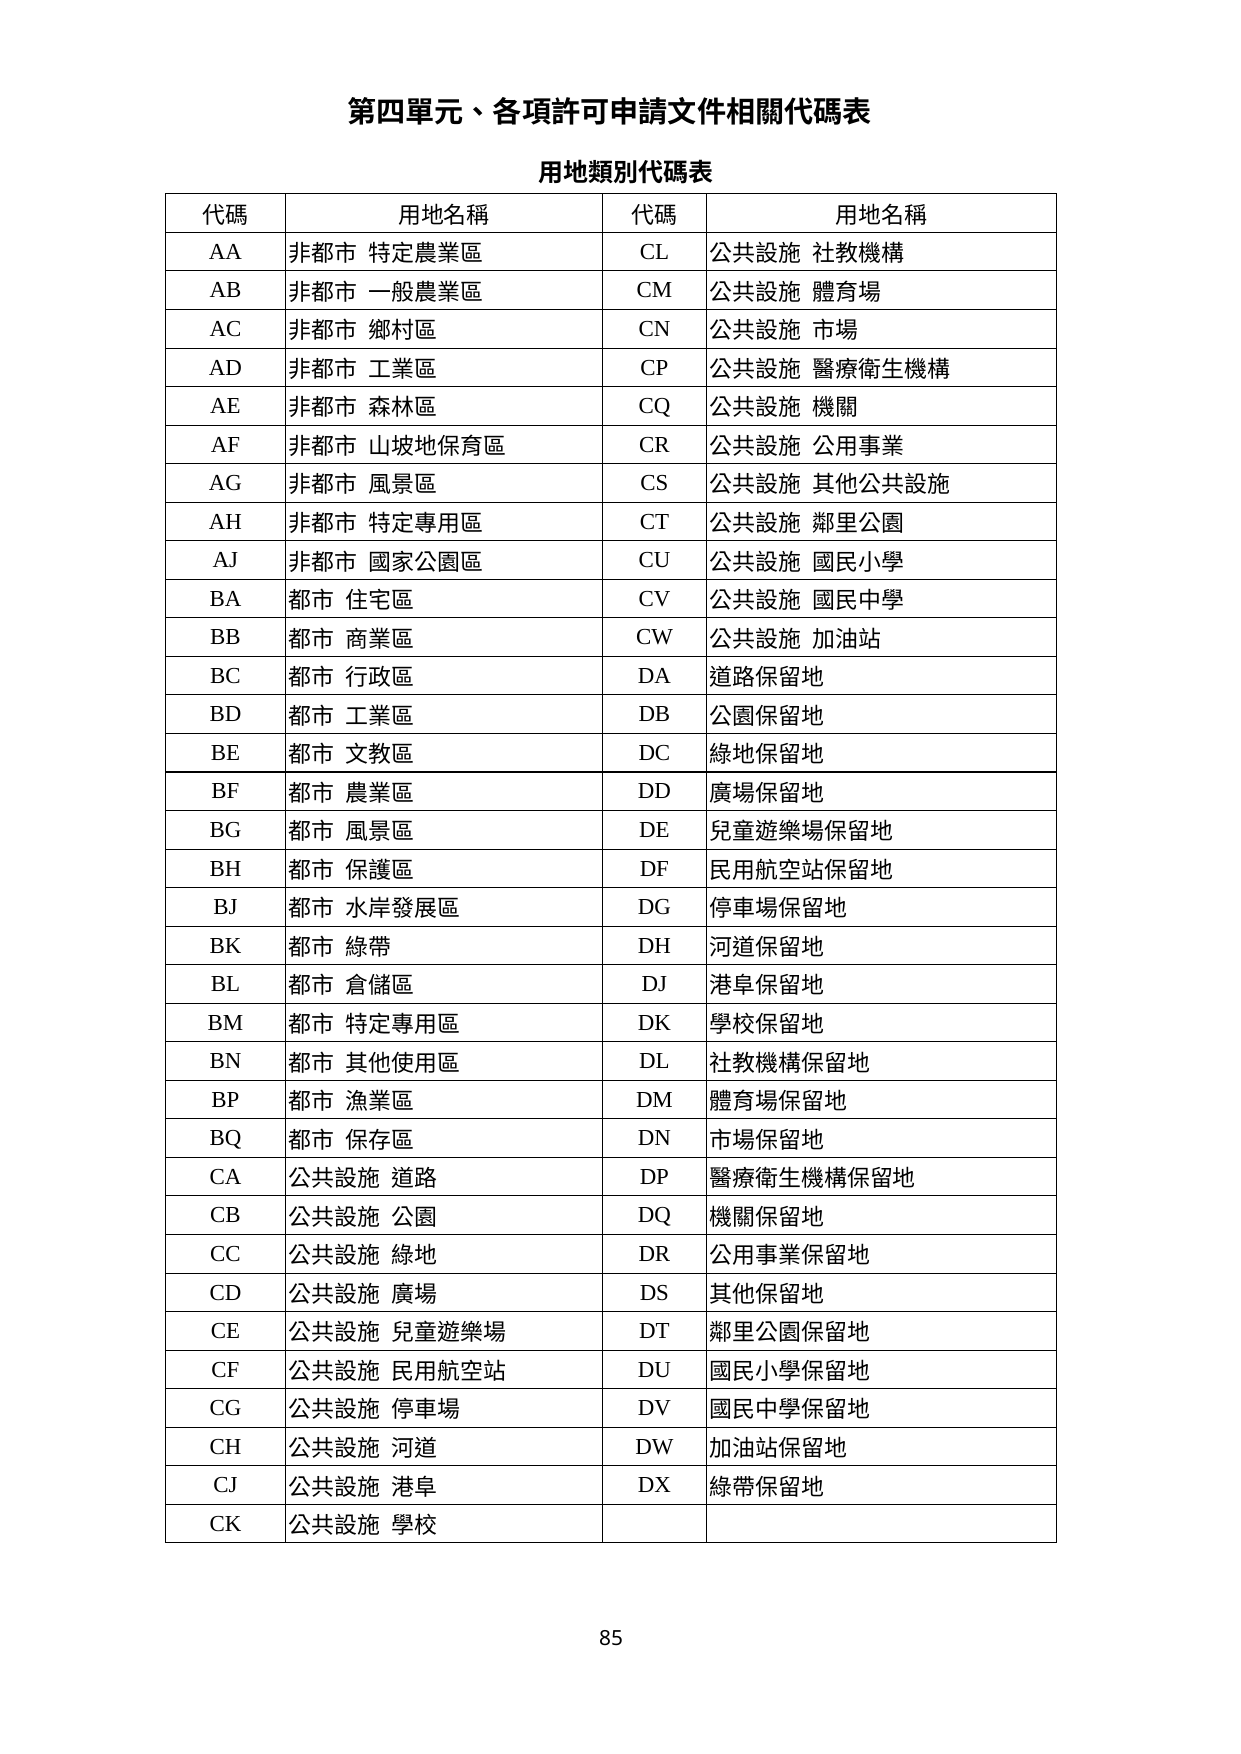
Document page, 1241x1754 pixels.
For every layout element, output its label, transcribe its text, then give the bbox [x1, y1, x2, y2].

table_cell DL [603, 1042, 706, 1080]
table_cell 非都市 特定農業區 [286, 233, 602, 270]
table_cell AA [166, 233, 285, 270]
table_cell BP [166, 1081, 285, 1118]
table_cell 非都市 一般農業區 [286, 271, 602, 309]
table_cell 公共設施 社教機構 [707, 233, 1056, 270]
table_cell BG [166, 811, 285, 848]
table_cell 公共設施 機關 [707, 387, 1056, 424]
table_cell 體育場保留地 [707, 1081, 1056, 1118]
table_cell BE [166, 734, 285, 771]
table_cell CP [603, 349, 706, 386]
table_cell 都市 農業區 [286, 773, 602, 810]
table_cell 非都市 鄉村區 [286, 310, 602, 347]
table_cell 民用航空站保留地 [707, 850, 1056, 887]
table_cell AC [166, 310, 285, 347]
table_cell 公共設施 加油站 [707, 618, 1056, 656]
table_cell DQ [603, 1196, 706, 1234]
table_cell DN [603, 1119, 706, 1157]
table_cell 學校保留地 [707, 1004, 1056, 1041]
table_cell 非都市 國家公園區 [286, 541, 602, 579]
table_cell 公共設施 市場 [707, 310, 1056, 347]
table_cell CK [166, 1505, 285, 1542]
table_cell 都市 其他使用區 [286, 1042, 602, 1080]
table_cell 公共設施 醫療衛生機構 [707, 349, 1056, 386]
table_cell 綠地保留地 [707, 734, 1056, 771]
table_cell CT [603, 503, 706, 540]
table_cell 港阜保留地 [707, 965, 1056, 1003]
table_cell 都市 倉儲區 [286, 965, 602, 1003]
table_cell 公共設施 學校 [286, 1505, 602, 1542]
table_cell 都市 住宅區 [286, 580, 602, 617]
table_cell DH [603, 927, 706, 964]
table_cell 非都市 工業區 [286, 349, 602, 386]
table_cell 公共設施 道路 [286, 1158, 602, 1195]
table_cell DJ [603, 965, 706, 1003]
table_cell 道路保留地 [707, 657, 1056, 694]
table_cell BB [166, 618, 285, 656]
table_cell CV [603, 580, 706, 617]
table_cell 都市 文教區 [286, 734, 602, 771]
table_cell 社教機構保留地 [707, 1042, 1056, 1080]
table_cell DP [603, 1158, 706, 1195]
table_cell CL [603, 233, 706, 270]
table_cell 都市 行政區 [286, 657, 602, 694]
table_cell 兒童遊樂場保留地 [707, 811, 1056, 848]
table_cell CA [166, 1158, 285, 1195]
table_cell CE [166, 1312, 285, 1349]
table_cell DG [603, 888, 706, 926]
table_cell [707, 1505, 1056, 1542]
table_cell CB [166, 1196, 285, 1234]
text 用地類別代碼表 [198, 152, 1053, 189]
table_cell 停車場保留地 [707, 888, 1056, 926]
table_header 代碼 [166, 194, 285, 232]
table_cell 國民小學保留地 [707, 1351, 1056, 1388]
table_cell DU [603, 1351, 706, 1388]
table_cell AE [166, 387, 285, 424]
table_cell 公共設施 民用航空站 [286, 1351, 602, 1388]
table_cell 都市 保存區 [286, 1119, 602, 1157]
table_cell BJ [166, 888, 285, 926]
table_cell BL [166, 965, 285, 1003]
table_cell BF [166, 773, 285, 810]
table_cell 公用事業保留地 [707, 1235, 1056, 1272]
table_cell DA [603, 657, 706, 694]
table_cell DW [603, 1428, 706, 1465]
table_cell CG [166, 1389, 285, 1427]
table_cell CH [166, 1428, 285, 1465]
table_cell CF [166, 1351, 285, 1388]
table_cell 公共設施 其他公共設施 [707, 464, 1056, 502]
table_cell CJ [166, 1466, 285, 1504]
table_cell BK [166, 927, 285, 964]
table_cell 都市 工業區 [286, 695, 602, 733]
table_cell 公共設施 港阜 [286, 1466, 602, 1504]
table_cell 都市 保護區 [286, 850, 602, 887]
table_cell 都市 風景區 [286, 811, 602, 848]
table_cell CS [603, 464, 706, 502]
text 第四單元、各項許可申請文件相關代碼表 [112, 72, 1106, 147]
table_cell 公共設施 停車場 [286, 1389, 602, 1427]
table_cell 加油站保留地 [707, 1428, 1056, 1465]
table_cell 綠帶保留地 [707, 1466, 1056, 1504]
table_cell BC [166, 657, 285, 694]
table_cell 國民中學保留地 [707, 1389, 1056, 1427]
table_cell 非都市 特定專用區 [286, 503, 602, 540]
table_cell AD [166, 349, 285, 386]
table_cell BA [166, 580, 285, 617]
table_cell 都市 漁業區 [286, 1081, 602, 1118]
table_cell AB [166, 271, 285, 309]
table_cell CN [603, 310, 706, 347]
table_cell CW [603, 618, 706, 656]
table_cell 公共設施 國民小學 [707, 541, 1056, 579]
table_cell DE [603, 811, 706, 848]
table_cell 都市 綠帶 [286, 927, 602, 964]
table_cell BN [166, 1042, 285, 1080]
table_cell 公共設施 兒童遊樂場 [286, 1312, 602, 1349]
table_cell DF [603, 850, 706, 887]
table_cell DD [603, 773, 706, 810]
table_cell AG [166, 464, 285, 502]
table_cell CD [166, 1274, 285, 1311]
table_cell 其他保留地 [707, 1274, 1056, 1311]
table_cell AF [166, 426, 285, 463]
table_cell 都市 特定專用區 [286, 1004, 602, 1041]
table_header 代碼 [603, 194, 706, 232]
table_cell 非都市 森林區 [286, 387, 602, 424]
table_header 用地名稱 [707, 194, 1056, 232]
table_cell 都市 商業區 [286, 618, 602, 656]
table_cell 市場保留地 [707, 1119, 1056, 1157]
table_cell 公共設施 公園 [286, 1196, 602, 1234]
table_cell 都市 水岸發展區 [286, 888, 602, 926]
table_cell DC [603, 734, 706, 771]
table_cell DK [603, 1004, 706, 1041]
table_cell 機關保留地 [707, 1196, 1056, 1234]
table_cell 公共設施 河道 [286, 1428, 602, 1465]
table_cell DS [603, 1274, 706, 1311]
table_cell 醫療衛生機構保留地 [707, 1158, 1056, 1195]
table_cell DB [603, 695, 706, 733]
table_cell DV [603, 1389, 706, 1427]
table_cell DX [603, 1466, 706, 1504]
table_cell CU [603, 541, 706, 579]
table_cell CR [603, 426, 706, 463]
table_cell 非都市 山坡地保育區 [286, 426, 602, 463]
table_cell 非都市 風景區 [286, 464, 602, 502]
table_cell 廣場保留地 [707, 773, 1056, 810]
table_cell AH [166, 503, 285, 540]
table_cell 公共設施 公用事業 [707, 426, 1056, 463]
table_cell 公共設施 國民中學 [707, 580, 1056, 617]
table_cell BD [166, 695, 285, 733]
table_cell 河道保留地 [707, 927, 1056, 964]
table_cell BQ [166, 1119, 285, 1157]
table_cell 公園保留地 [707, 695, 1056, 733]
table_cell 公共設施 廣場 [286, 1274, 602, 1311]
table_cell BH [166, 850, 285, 887]
table_cell BM [166, 1004, 285, 1041]
table_cell DR [603, 1235, 706, 1272]
table_cell CC [166, 1235, 285, 1272]
table_cell 公共設施 鄰里公園 [707, 503, 1056, 540]
table_cell DT [603, 1312, 706, 1349]
table_cell CM [603, 271, 706, 309]
table_cell DM [603, 1081, 706, 1118]
table_cell AJ [166, 541, 285, 579]
table_cell 鄰里公園保留地 [707, 1312, 1056, 1349]
table_cell 公共設施 綠地 [286, 1235, 602, 1272]
table_header 用地名稱 [286, 194, 602, 232]
table_cell 公共設施 體育場 [707, 271, 1056, 309]
table_cell CQ [603, 387, 706, 424]
table_cell [603, 1505, 706, 1542]
